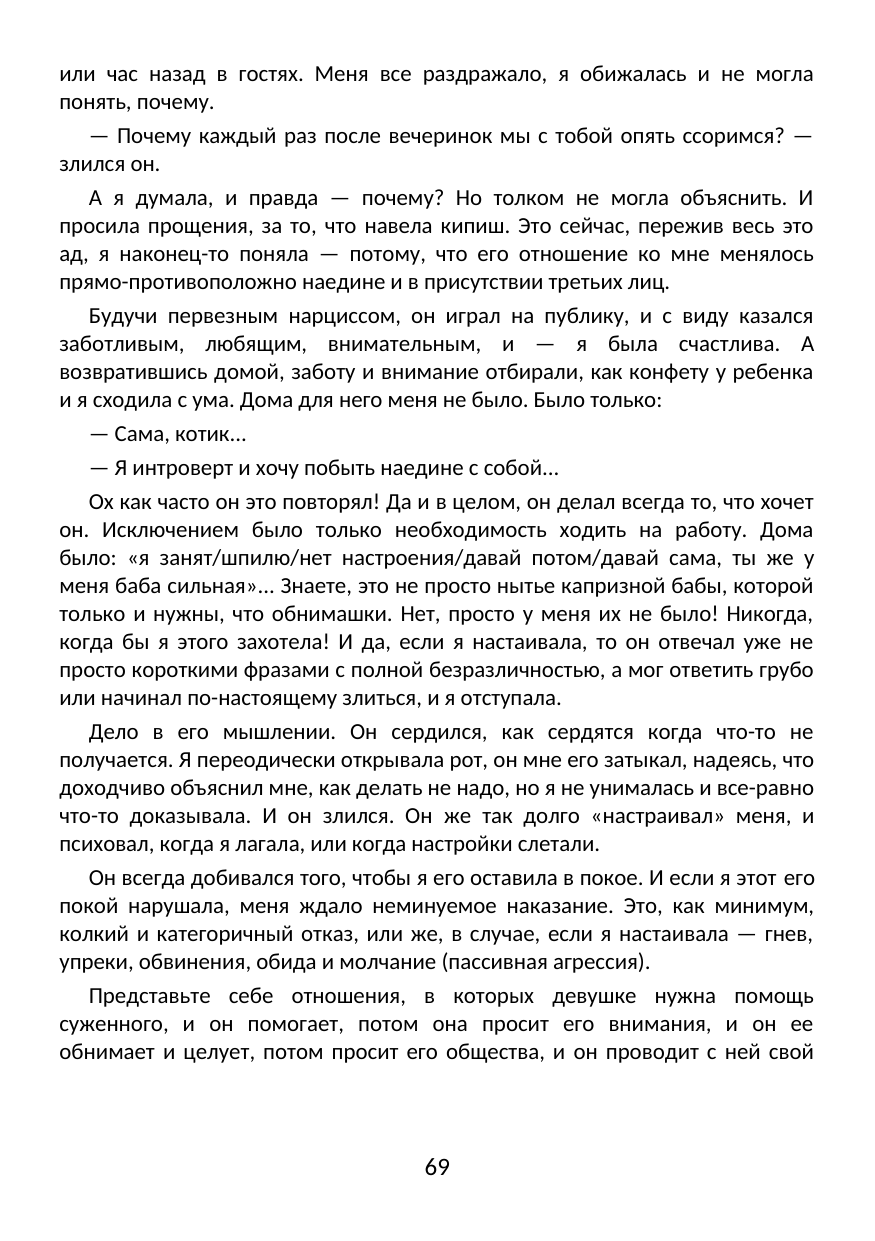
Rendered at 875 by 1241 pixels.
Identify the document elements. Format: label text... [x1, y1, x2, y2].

text — Я интроверт и хочу побыть наедине с собой... [59, 453, 815, 481]
text — Сама, котик... [59, 419, 815, 447]
text Он всегда добивался того, чтобы я его оставила в покое. И если я этот его покой нарушала, меня ждало неминуемое наказание. Это, как минимум, колкий и категоричный отказ, или же, в случае, если я настаивала — гнев, упреки, обвинения, обида и молчание (пассивная агрессия). [59, 863, 815, 975]
text Ох как часто он это повторял! Да и в целом, он делал всегда то, что хочет он. Исключением было только необходимость ходить на работу. Дома было: «я занят/шпилю/нет настроения/давай потом/давай сама, ты же у меня баба сильная»... Знаете, это не просто нытье капризной бабы, которой только и нужны, что обнимашки. Нет, просто у меня их не было! Никогда, когда бы я этого захотела! И да, если я настаивала, то он отвечал уже не просто короткими фразами с полной безразличностью, а мог ответить грубо или начинал по-настоящему злиться, и я отступала. [59, 487, 815, 711]
text — Почему каждый раз после вечеринок мы с тобой опять ссоримся? — злился он. [59, 121, 815, 177]
text Будучи первезным нарциссом, он играл на публику, и с виду казался заботливым, любящим, внимательным, и — я была счастлива. А возвратившись домой, заботу и внимание отбирали, как конфету у ребенка и я сходила с ума. Дома для него меня не было. Было только: [59, 301, 815, 413]
text Дело в его мышлении. Он сердился, как сердятся когда что-то не получается. Я переодически открывала рот, он мне его затыкал, надеясь, что доходчиво объяснил мне, как делать не надо, но я не унималась и все-равно что-то доказывала. И он злился. Он же так долго «настраивал» меня, и психовал, когда я лагала, или когда настройки слетали. [59, 717, 815, 857]
text Представьте себе отношения, в которых девушке нужна помощь суженного, и он помогает, потом она просит его внимания, и он ее обнимает и целует, потом просит его общества, и он проводит с ней свой [59, 981, 815, 1065]
text А я думала, и правда — почему? Но толком не могла объяснить. И просила прощения, за то, что навела кипиш. Это сейчас, пережив весь это ад, я наконец-то поняла — потому, что его отношение ко мне менялось прямо-противоположно наедине и в присутствии третьих лиц. [59, 183, 815, 295]
text или час назад в гостях. Меня все раздражало, я обижалась и не могла понять, почему. [59, 59, 815, 115]
